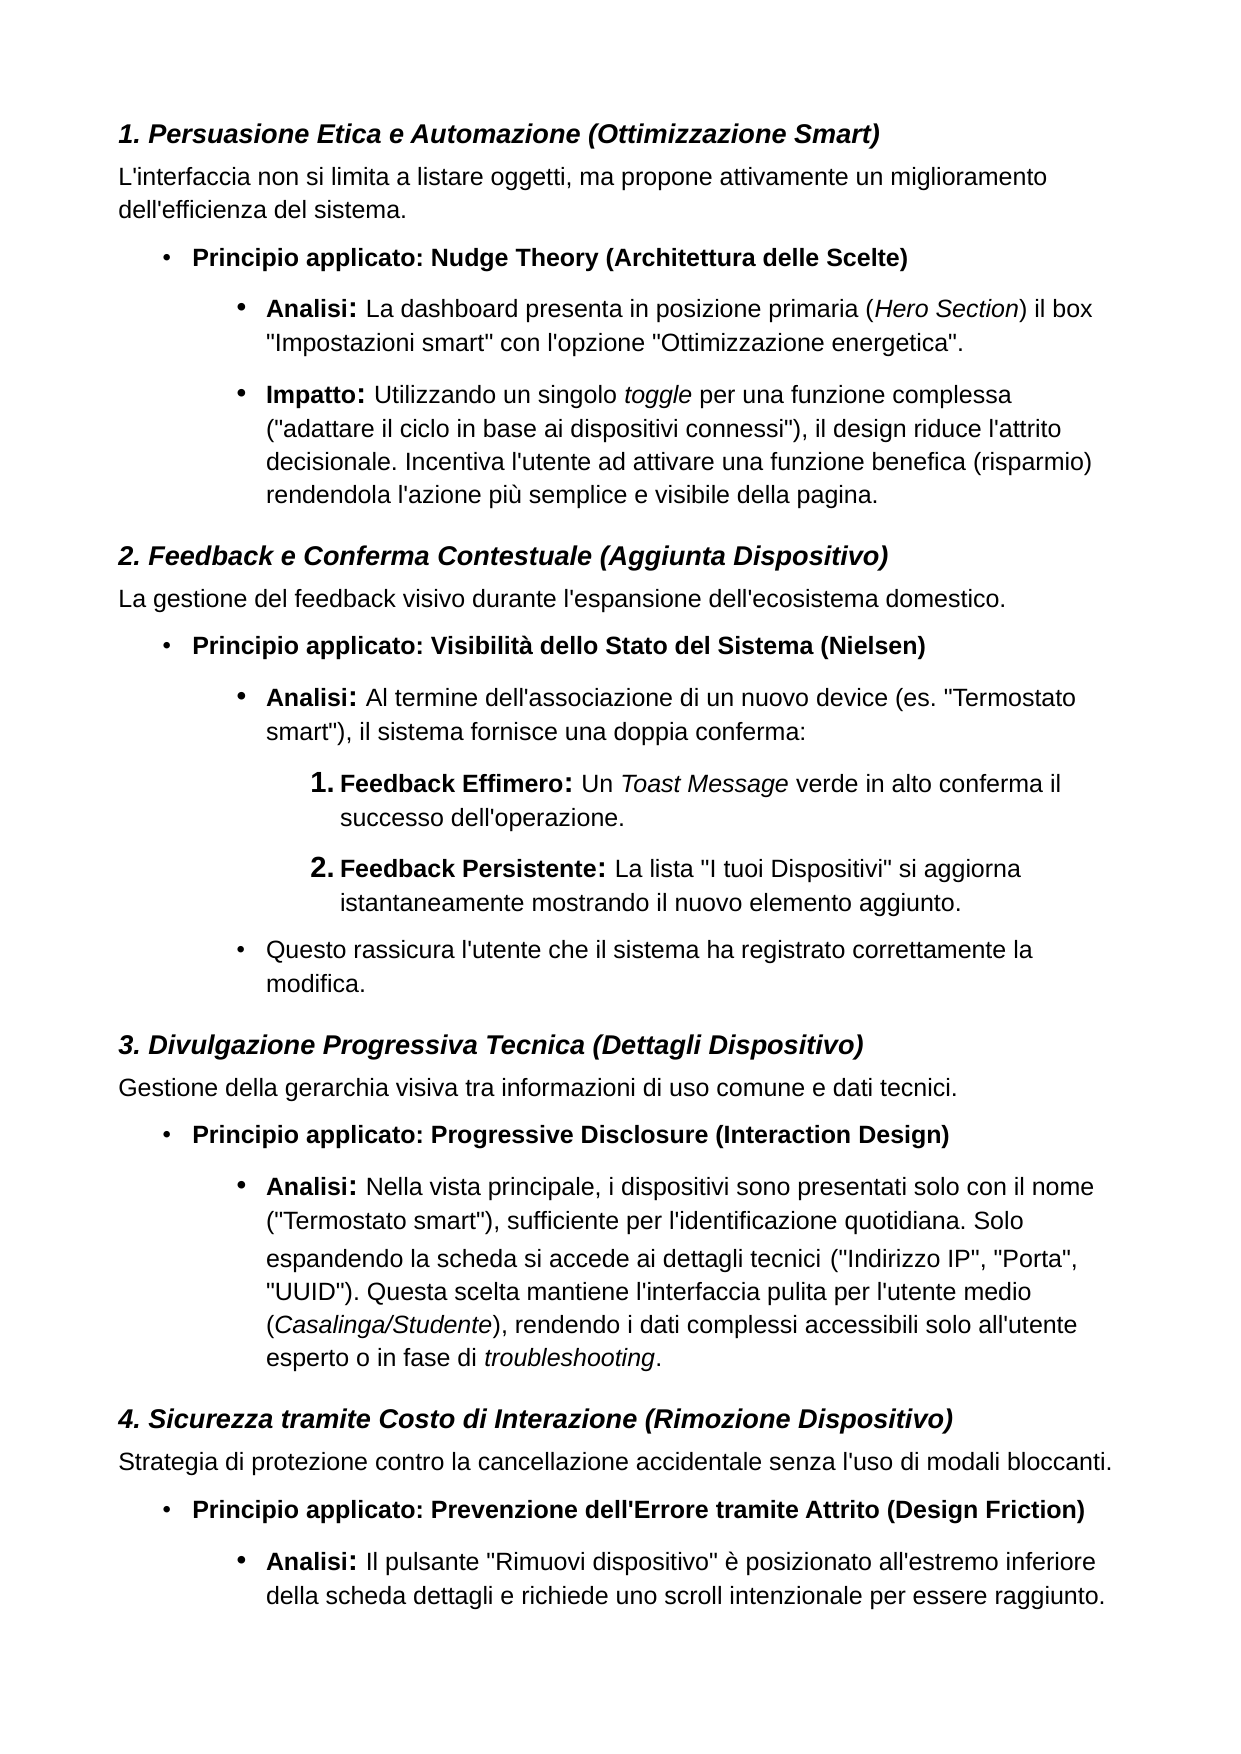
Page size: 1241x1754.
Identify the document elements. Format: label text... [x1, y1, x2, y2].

list Analisi: La dashboard presenta in posizione primaria (Hero Section) il box "Impostazioni smart" con l'opzione "Ottimizzazione energetica". [236, 290, 1122, 357]
text L'interfaccia non si limita a listare oggetti, ma propone attivamente un miglioramento dell'efficienza del sistema. [118, 162, 1122, 224]
text La gestione del feedback visivo durante l'espansione dell'ecosistema domestico. [118, 584, 1122, 612]
subtitle 3. Divulgazione Progressiva Tecnica (Dettagli Dispositivo) [118, 1029, 1122, 1060]
text Strategia di protezione contro la cancellazione accidentale senza l'uso di modali bloccanti. [118, 1447, 1122, 1476]
list Feedback Persistente: La lista "I tuoi Dispositivi" si aggiorna istantaneamente mostrando il nuovo elemento aggiunto. [310, 850, 1122, 917]
list Principio applicato: Progressive Disclosure (Interaction Design) [162, 1120, 1122, 1149]
list Principio applicato: Nudge Theory (Architettura delle Scelte) [162, 242, 1122, 271]
subtitle 4. Sicurezza tramite Costo di Interazione (Rimozione Dispositivo) [118, 1403, 1122, 1435]
list Analisi: Al termine dell'associazione di un nuovo device (es. "Termostato smart"), il sistema fornisce una doppia conferma: [236, 679, 1122, 746]
list Impatto: Utilizzando un singolo toggle per una funzione complessa ("adattare il ciclo in base ai dispositivi connessi"), il design riduce l'attrito decisionale. Incentiva l'utente ad attivare una funzione benefica (risparmio) rendendola l'azione più semplice e visibile della pagina. [236, 376, 1122, 509]
list Feedback Effimero: Un Toast Message verde in alto conferma il successo dell'operazione. [310, 765, 1122, 831]
subtitle 2. Feedback e Conferma Contestuale (Aggiunta Dispositivo) [118, 540, 1122, 571]
list Analisi: Il pulsante "Rimuovi dispositivo" è posizionato all'estremo inferiore della scheda dettagli e richiede uno scroll intenzionale per essere raggiunto. [236, 1543, 1122, 1609]
list Principio applicato: Prevenzione dell'Errore tramite Attrito (Design Friction) [162, 1495, 1122, 1524]
list Questo rassicura l'utente che il sistema ha registrato correttamente la modifica. [236, 936, 1122, 997]
list Principio applicato: Visibilità dello Stato del Sistema (Nielsen) [162, 631, 1122, 660]
list Analisi: Nella vista principale, i dispositivi sono presentati solo con il nome ("Termostato smart"), sufficiente per l'identificazione quotidiana. Solo espandendo la scheda si accede ai dettagli tecnici ("Indirizzo IP", "Porta", "UUID"). Questa scelta mantiene l'interfaccia pulita per l'utente medio (Casalinga/Studente), rendendo i dati complessi accessibili solo all'utente esperto o in fase di troubleshooting. [236, 1168, 1122, 1372]
subtitle 1. Persuasione Etica e Automazione (Ottimizzazione Smart) [118, 118, 1122, 149]
text Gestione della gerarchia visiva tra informazioni di uso comune e dati tecnici. [118, 1072, 1122, 1101]
